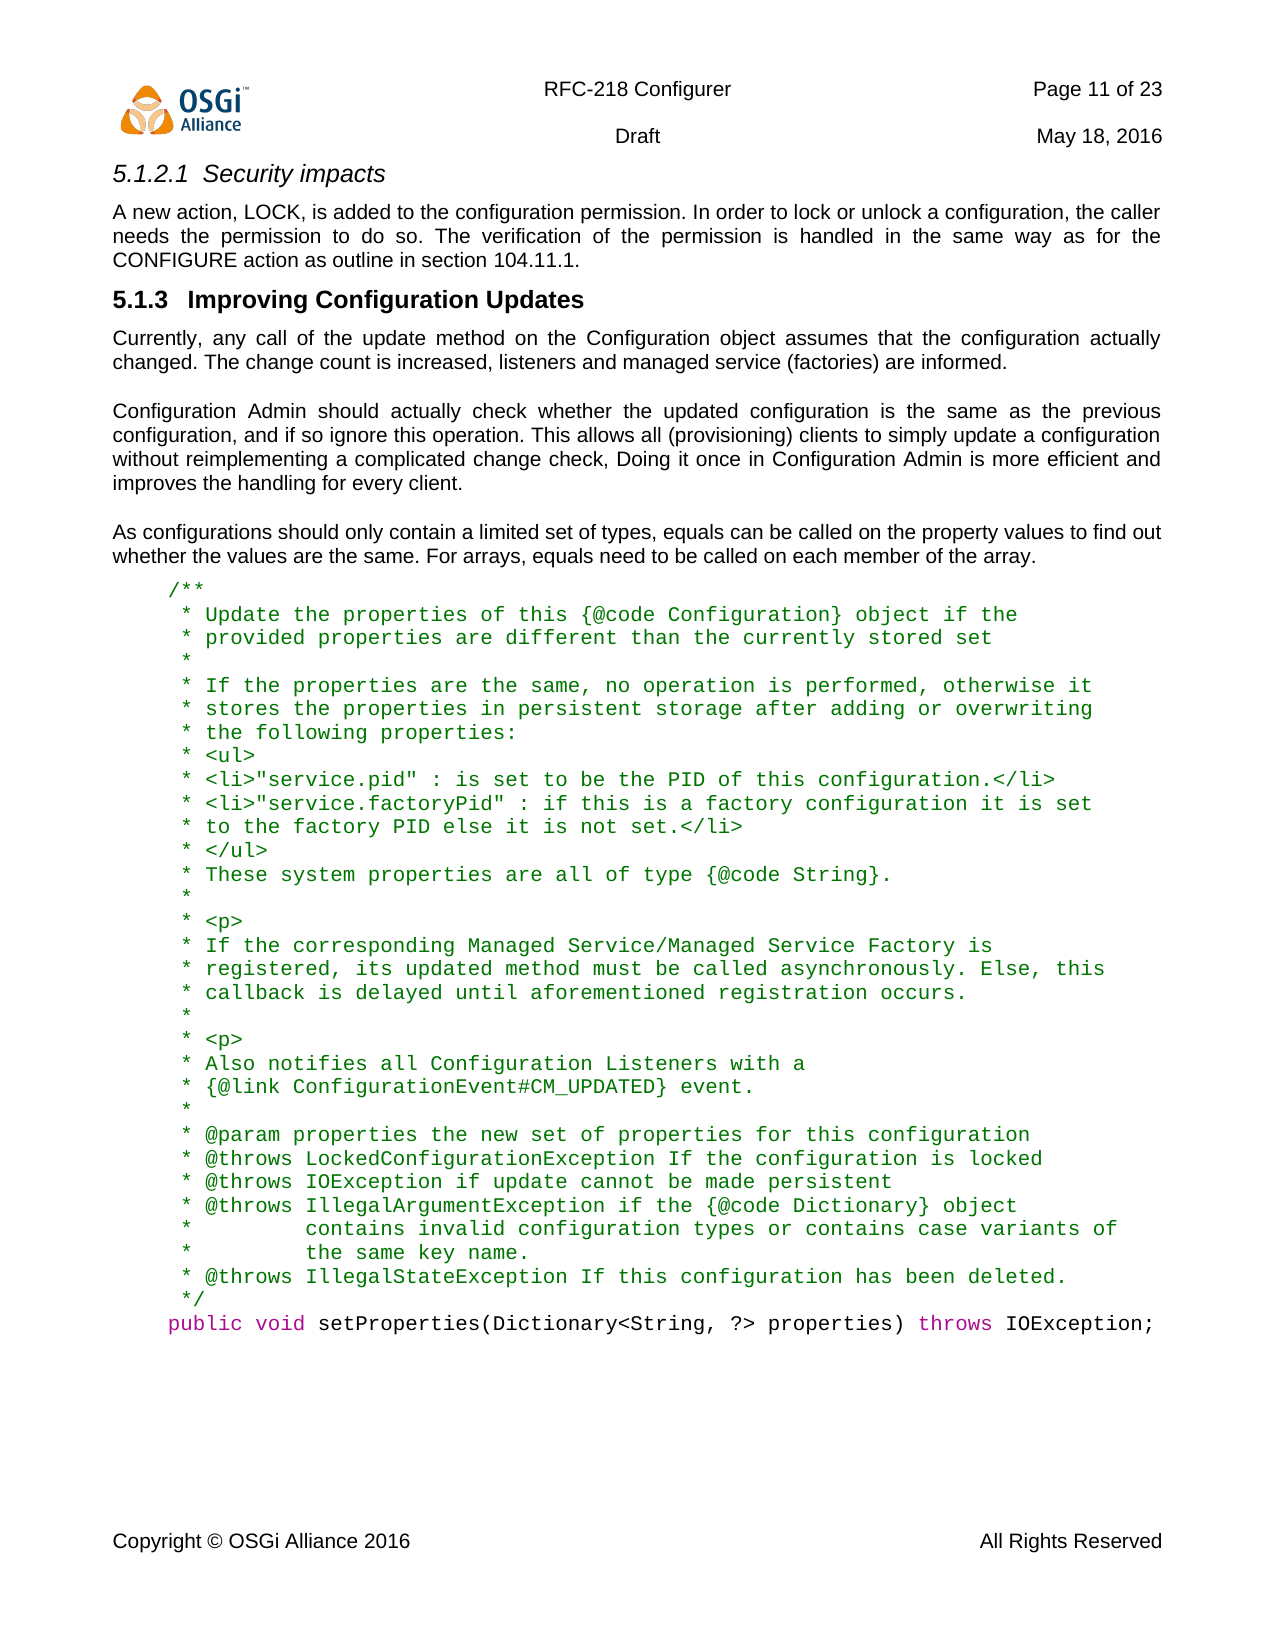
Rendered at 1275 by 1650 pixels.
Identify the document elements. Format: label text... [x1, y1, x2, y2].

subtitle Improving Configuration Updates [112, 284, 1162, 313]
text * [112, 1100, 1162, 1124]
text * the following properties: [112, 722, 1162, 746]
subtitle Security impacts [112, 159, 1162, 188]
text * Also notifies all Configuration Listeners with a [112, 1053, 1162, 1077]
text * callback is delayed until aforementioned registration occurs. [112, 982, 1162, 1006]
text As configurations should only contain a limited set of types, equals can be called on the property values to find out whether the values are the same. For arrays, equals need to be called on each member of the array. [112, 519, 1162, 567]
text public void setProperties(Dictionary<String, ?> properties) throws IOException; [112, 1313, 1162, 1337]
text * @throws IllegalArgumentException if the {@code Dictionary} object [112, 1195, 1162, 1218]
text * [112, 1006, 1162, 1029]
text * These system properties are all of type {@code String}. [112, 864, 1162, 887]
text * the same key name. [112, 1242, 1162, 1266]
text * registered, its updated method must be called asynchronously. Else, this [112, 958, 1162, 982]
text * </ul> [112, 840, 1162, 864]
text Configuration Admin should actually check whether the updated configuration is the same as the previous configuration, and if so ignore this operation. This allows all (provisioning) clients to simply update a configuration without reimplementing a complicated change check, Doing it once in Configuration Admin is more efficient and improves the handling for every client. [112, 399, 1162, 494]
picture [113, 78, 257, 142]
text */ [112, 1289, 1162, 1313]
text * <p> [112, 911, 1162, 935]
text * <ul> [112, 746, 1162, 769]
text * @throws IOException if update cannot be made persistent [112, 1171, 1162, 1195]
text * {@link ConfigurationEvent#CM_UPDATED} event. [112, 1077, 1162, 1100]
text * Update the properties of this {@code Configuration} object if the * provided properties are different than the currently stored set * * If the properties are the same, no operation is performed, otherwise it * stores the properties in persistent storage after adding or overwriting [112, 604, 1162, 722]
text * contains invalid configuration types or contains case variants of [112, 1218, 1162, 1242]
text * @throws IllegalStateException If this configuration has been deleted. [112, 1266, 1162, 1289]
text * <li>"service.factoryPid" : if this is a factory configuration it is set [112, 793, 1162, 816]
text * If the corresponding Managed Service/Managed Service Factory is [112, 935, 1162, 958]
text * @param properties the new set of properties for this configuration * @throws LockedConfigurationException If the configuration is locked [112, 1124, 1162, 1171]
text Currently, any call of the update method on the Configuration object assumes that the configuration actually changed. The change count is increased, listeners and managed service (factories) are informed. [112, 326, 1162, 374]
text /** [112, 580, 1162, 604]
text * to the factory PID else it is not set.</li> [112, 816, 1162, 840]
text * <li>"service.pid" : is set to be the PID of this configuration.</li> [112, 769, 1162, 793]
text * <p> [112, 1029, 1162, 1053]
text * [112, 887, 1162, 911]
text A new action, LOCK, is added to the configuration permission. In order to lock or unlock a configuration, the caller needs the permission to do so. The verification of the permission is handled in the same way as for the CONFIGURE action as outline in section 104.11.1. [112, 200, 1162, 272]
